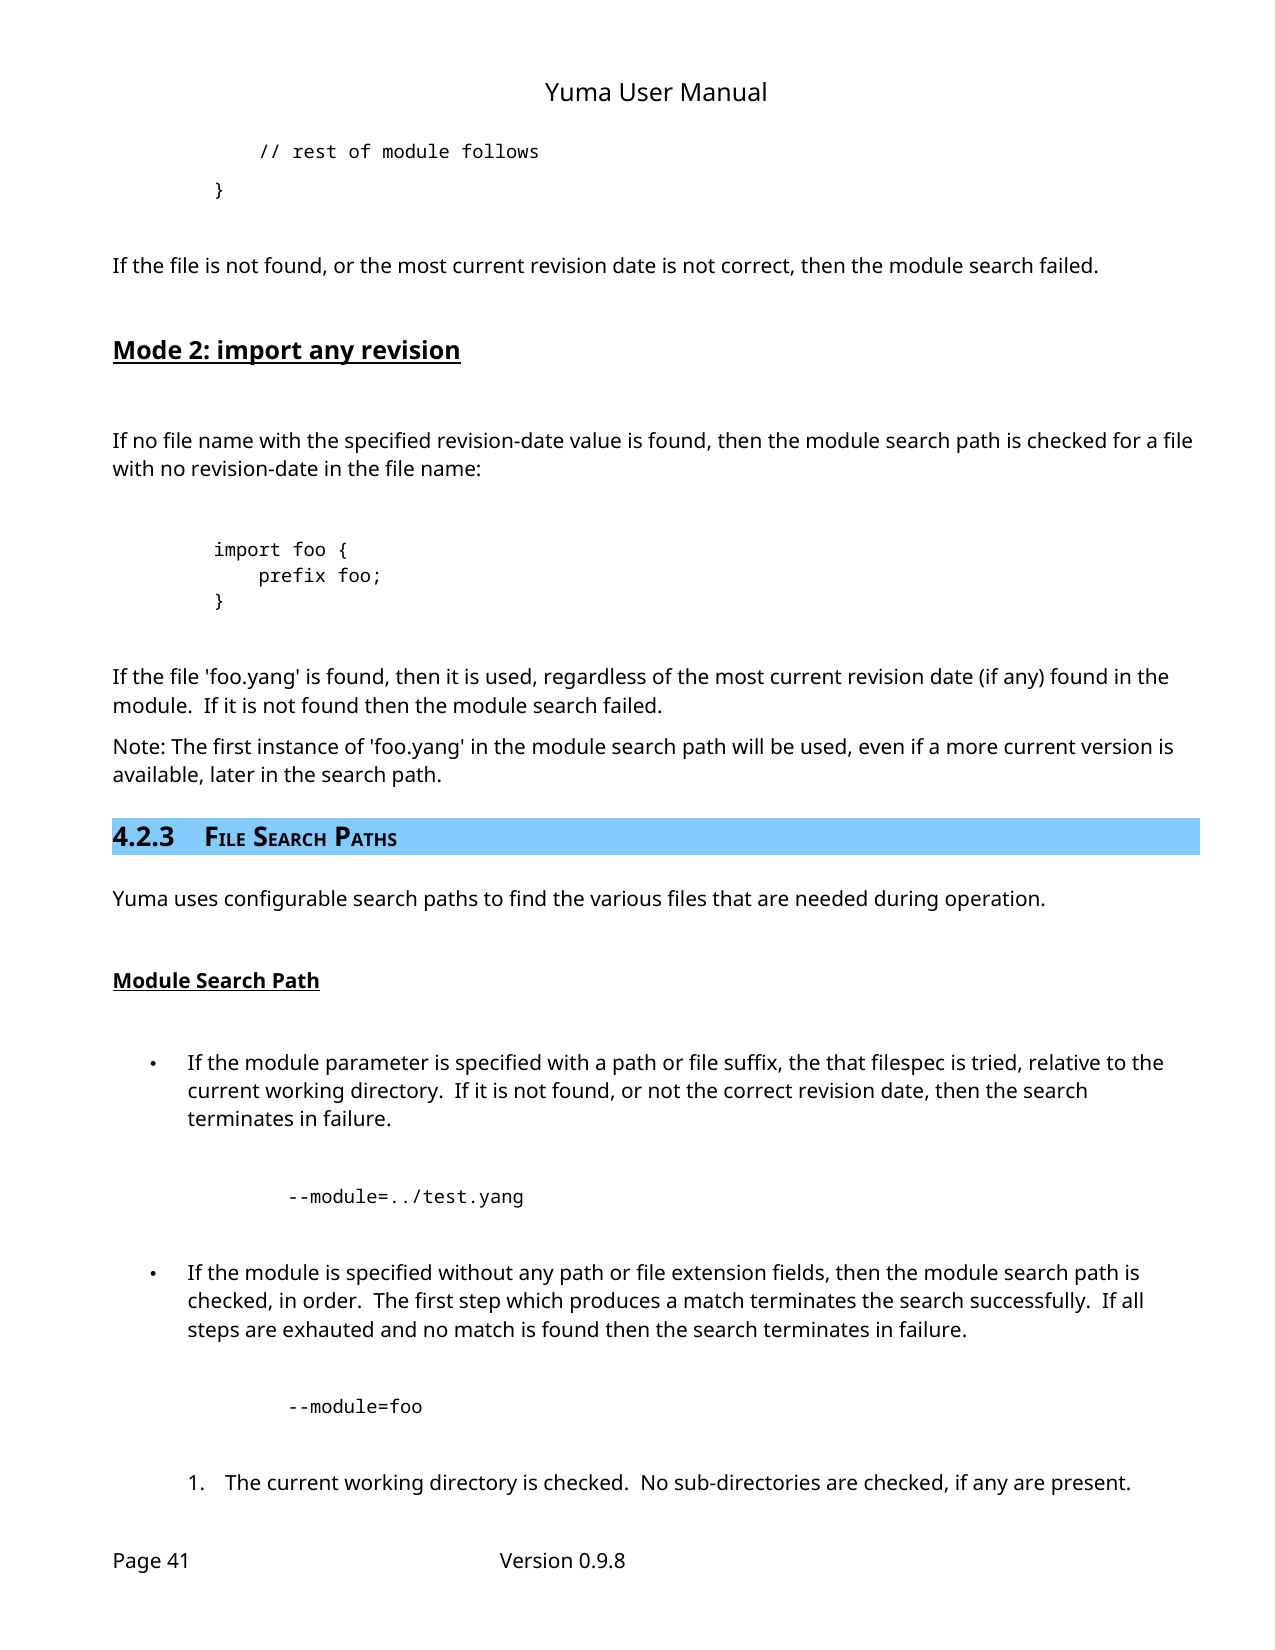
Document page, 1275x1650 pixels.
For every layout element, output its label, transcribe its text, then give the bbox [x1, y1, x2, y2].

text If the file 'foo.yang' is found, then it is used, regardless of the most current revision date (if any) found in the module. If it is not found then the module search failed. [112, 662, 1200, 719]
text If no file name with the specified revision-date value is found, then the module search path is checked for a file with no revision-date in the file name: [112, 426, 1200, 483]
text } [139, 176, 1200, 202]
list If the module is specified without any path or file extension fields, then the module search path is checked, in order. The first step which produces a match terminates the search successfully. If all steps are exhauted and no match is found then the search terminates in failure. [150, 1258, 1200, 1343]
list If the module parameter is specified with a path or file suffix, the that filespec is tried, relative to the current working directory. If it is not found, or not the correct revision date, then the search terminates in failure. [150, 1048, 1200, 1133]
text If the file is not found, or the most current revision date is not correct, then the module search failed. [112, 251, 1200, 279]
text Module Search Path [112, 966, 1200, 994]
text Mode 2: import any revision [112, 333, 1200, 367]
text Yuma uses configurable search paths to find the various files that are needed during operation. [112, 884, 1200, 912]
list The current working directory is checked. No sub-directories are checked, if any are present. [187, 1468, 1200, 1497]
text --module=foo [139, 1393, 1200, 1419]
text Note: The first instance of 'foo.yang' in the module search path will be used, even if a more current version is available, later in the search path. [112, 732, 1200, 789]
text --module=../test.yang [139, 1183, 1200, 1208]
text // rest of module follows [139, 138, 1200, 164]
text import foo { prefix foo; } [139, 536, 1200, 613]
subtitle File Search Paths [112, 818, 1200, 855]
